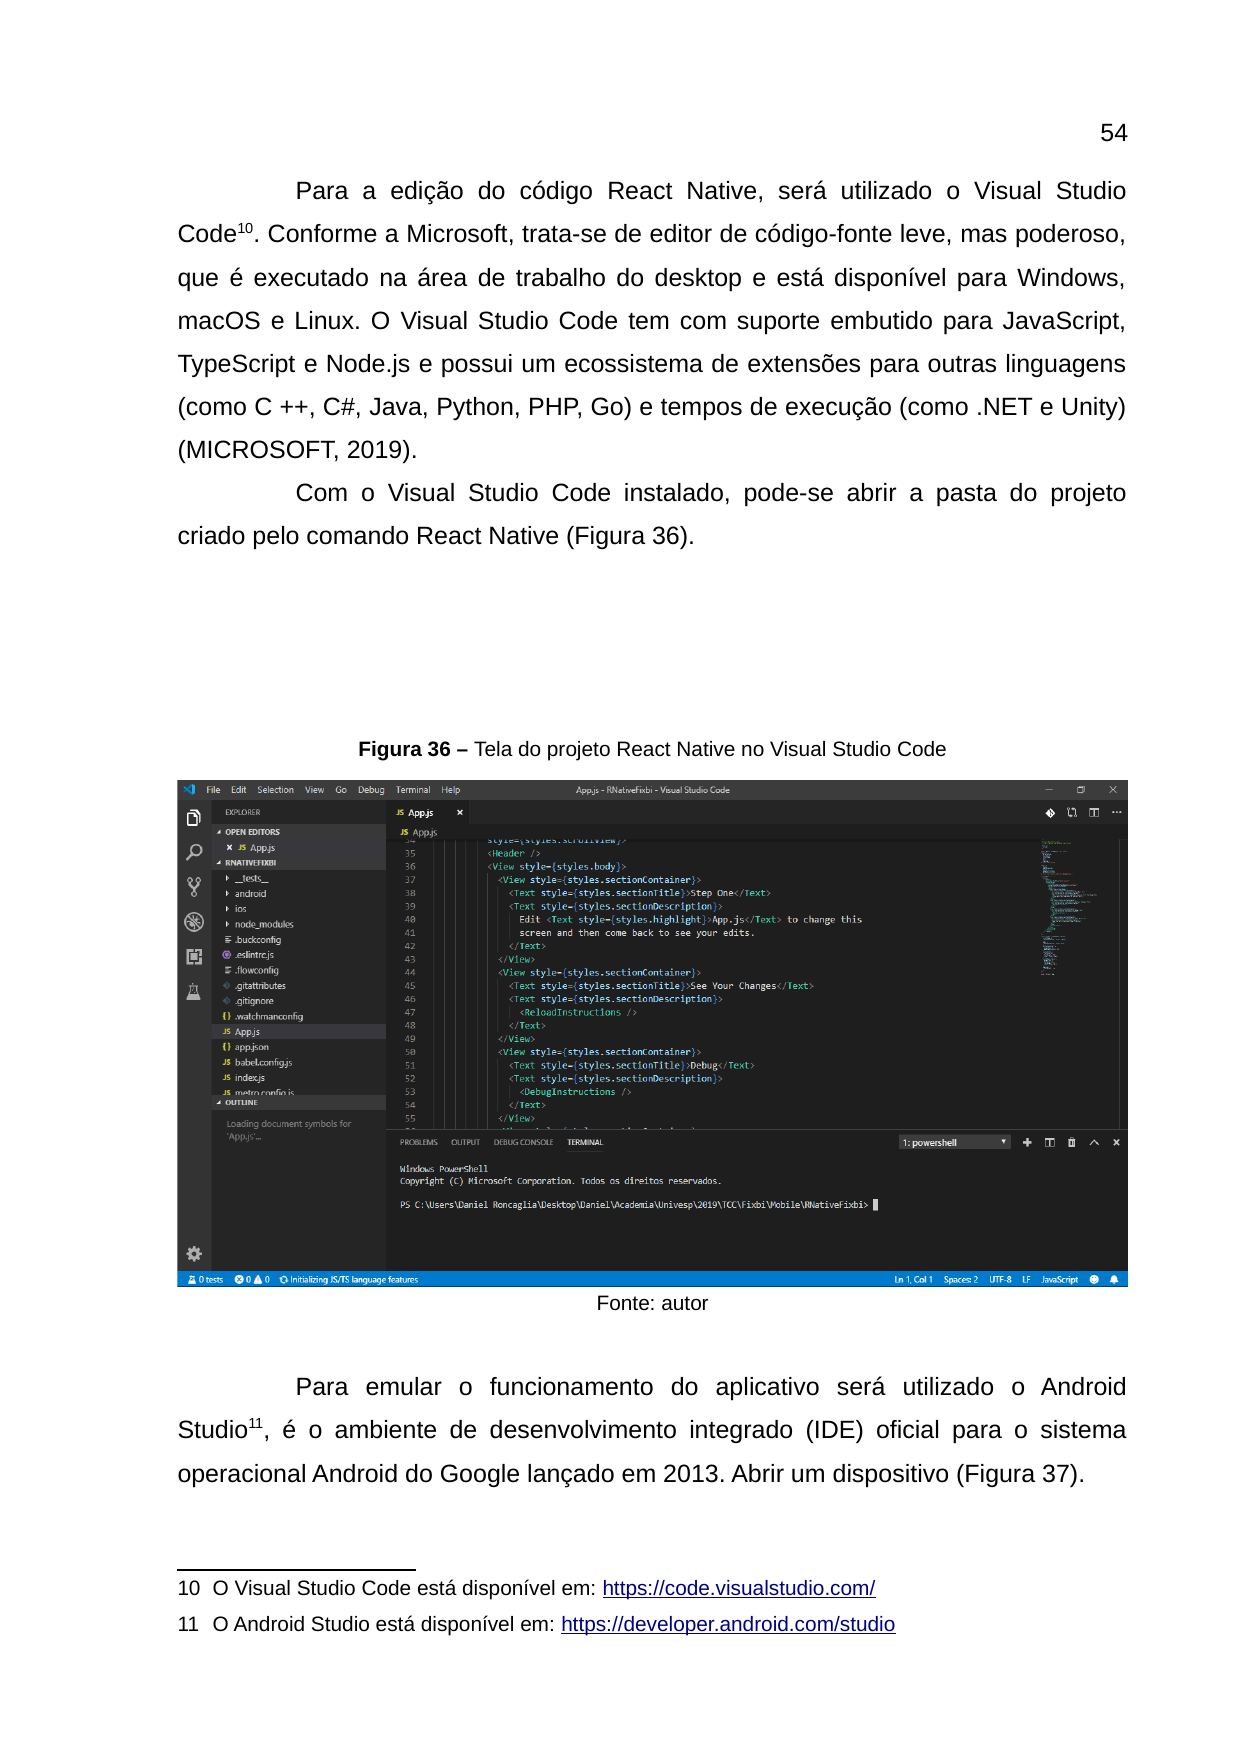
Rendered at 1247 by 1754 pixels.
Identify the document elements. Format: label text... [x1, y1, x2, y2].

text Para emular o funcionamento do aplicativo será utilizado o Android Studio, é o ambiente de desenvolvimento integrado (IDE) oficial para o sistema operacional Android do Google lançado em 2013. Abrir um dispositivo (Figura 37). [177, 1372, 1128, 1487]
text O Visual Studio Code está disponível em: https://code.visualstudio.com/ [177, 1576, 1128, 1600]
text Fonte: autor [177, 1287, 1128, 1315]
text O Android Studio está disponível em: https://developer.android.com/studio [177, 1612, 1128, 1636]
text Com o Visual Studio Code instalado, pode-se abrir a pasta do projeto criado pelo comando React Native (Figura 36). [177, 478, 1128, 550]
picture [177, 780, 1128, 1287]
text Figura 36 – Tela do projeto React Native no Visual Studio Code [177, 737, 1128, 761]
text Para a edição do código React Native, será utilizado o Visual Studio Code. Conforme a Microsoft, trata-se de editor de código-fonte leve, mas poderoso, que é executado na área de trabalho do desktop e está disponível para Windows, macOS e Linux. O Visual Studio Code tem com suporte embutido para JavaScript, TypeScript e Node.js e possui um ecossistema de extensões para outras linguagens (como C ++, C#, Java, Python, PHP, Go) e tempos de execução (como .NET e Unity) (MICROSOFT, 2019). [177, 176, 1128, 464]
